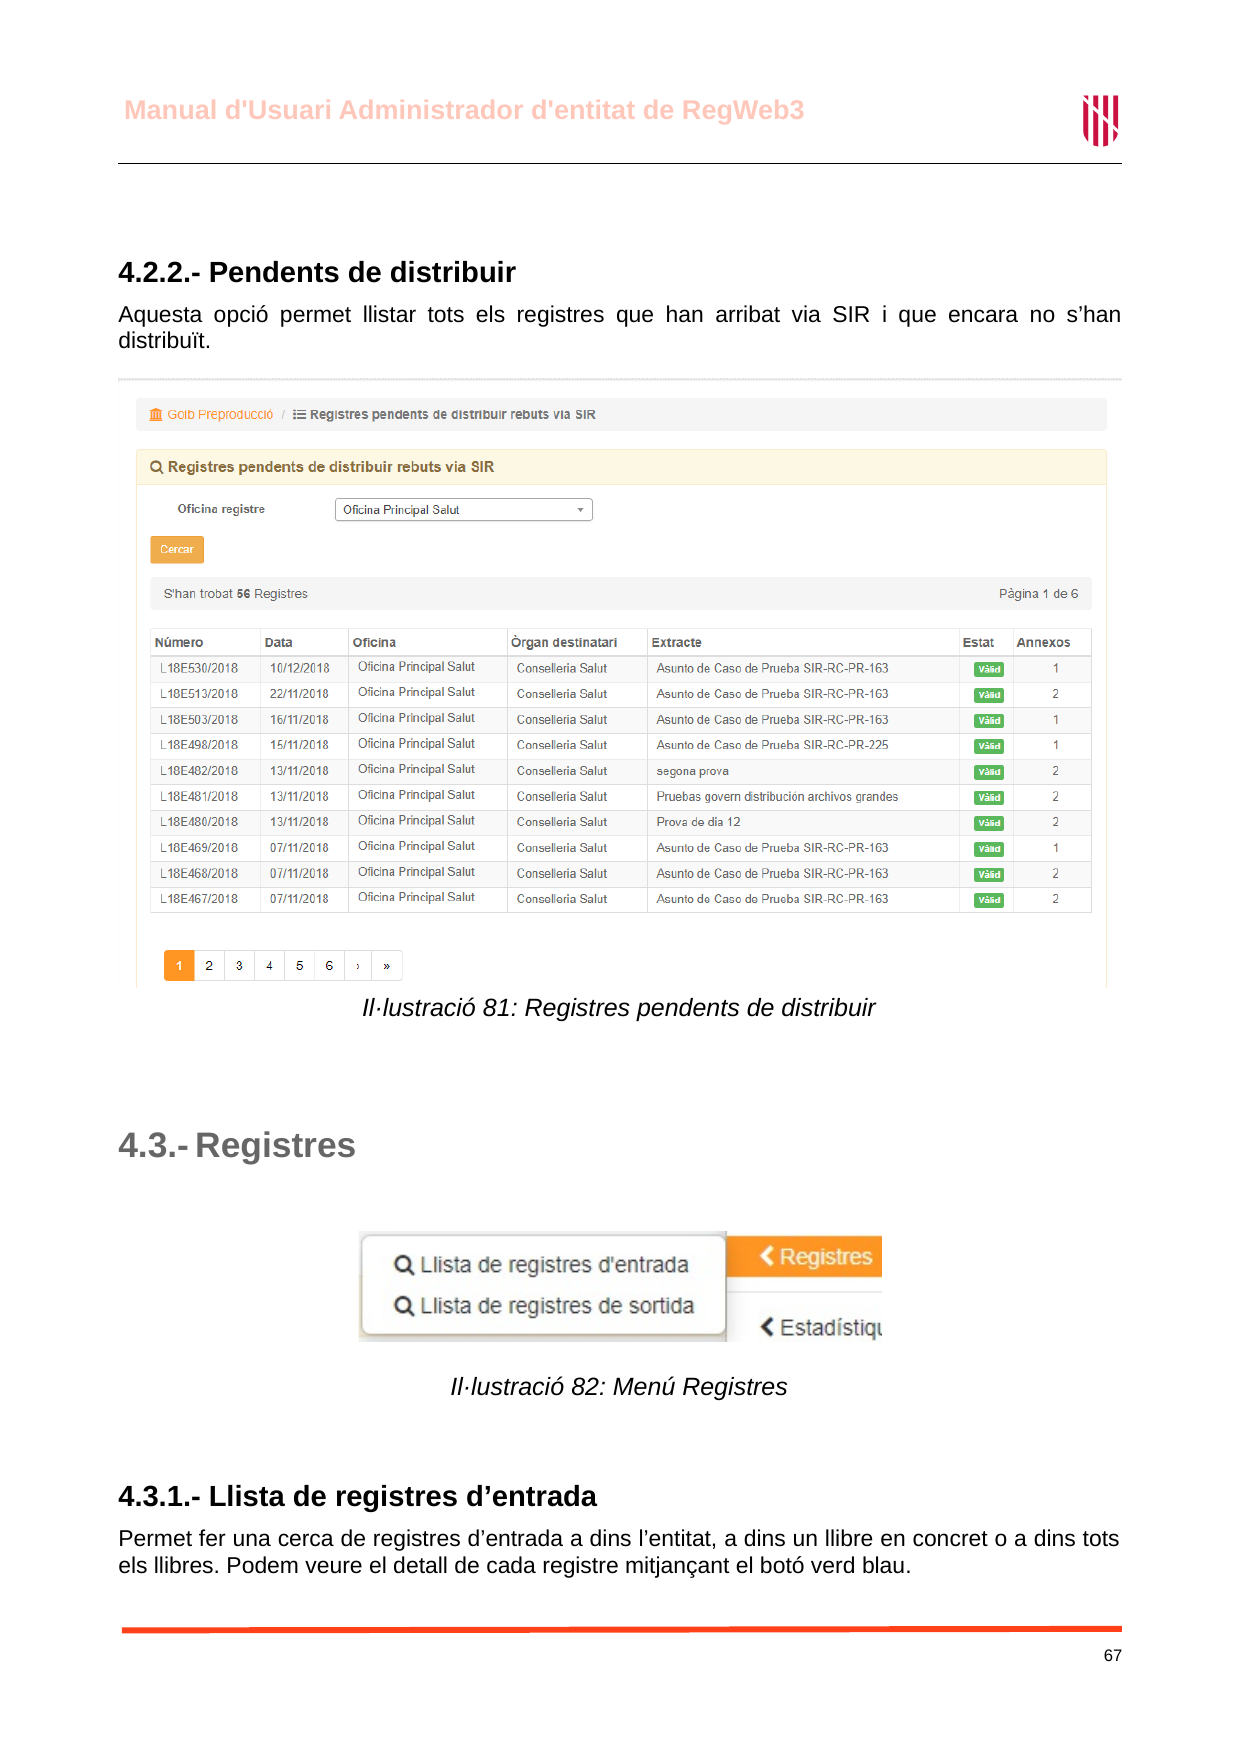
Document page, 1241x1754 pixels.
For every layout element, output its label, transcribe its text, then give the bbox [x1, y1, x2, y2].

text Permet fer una cerca de registres d’entrada a dins l’entitat, a dins un llibre en concret o a dins tots els llibres. Podem veure el detall de cada registre mitjançant el botó verd blau. [118, 1525, 1122, 1578]
subtitle Pendents de distribuir [118, 254, 1122, 288]
text Aquesta opció permet llistar tots els registres que han arribat via SIR i que encara no s’han distribuït. [118, 301, 1122, 353]
subtitle Registres [118, 1124, 1122, 1165]
text Il·lustració 82: Menú Registres [118, 1372, 1122, 1401]
text Il·lustració 81: Registres pendents de distribuir [118, 988, 1122, 1022]
subtitle Llista de registres d’entrada [118, 1479, 1122, 1513]
picture [118, 378, 1123, 988]
picture [1080, 93, 1121, 148]
picture [358, 1231, 882, 1342]
